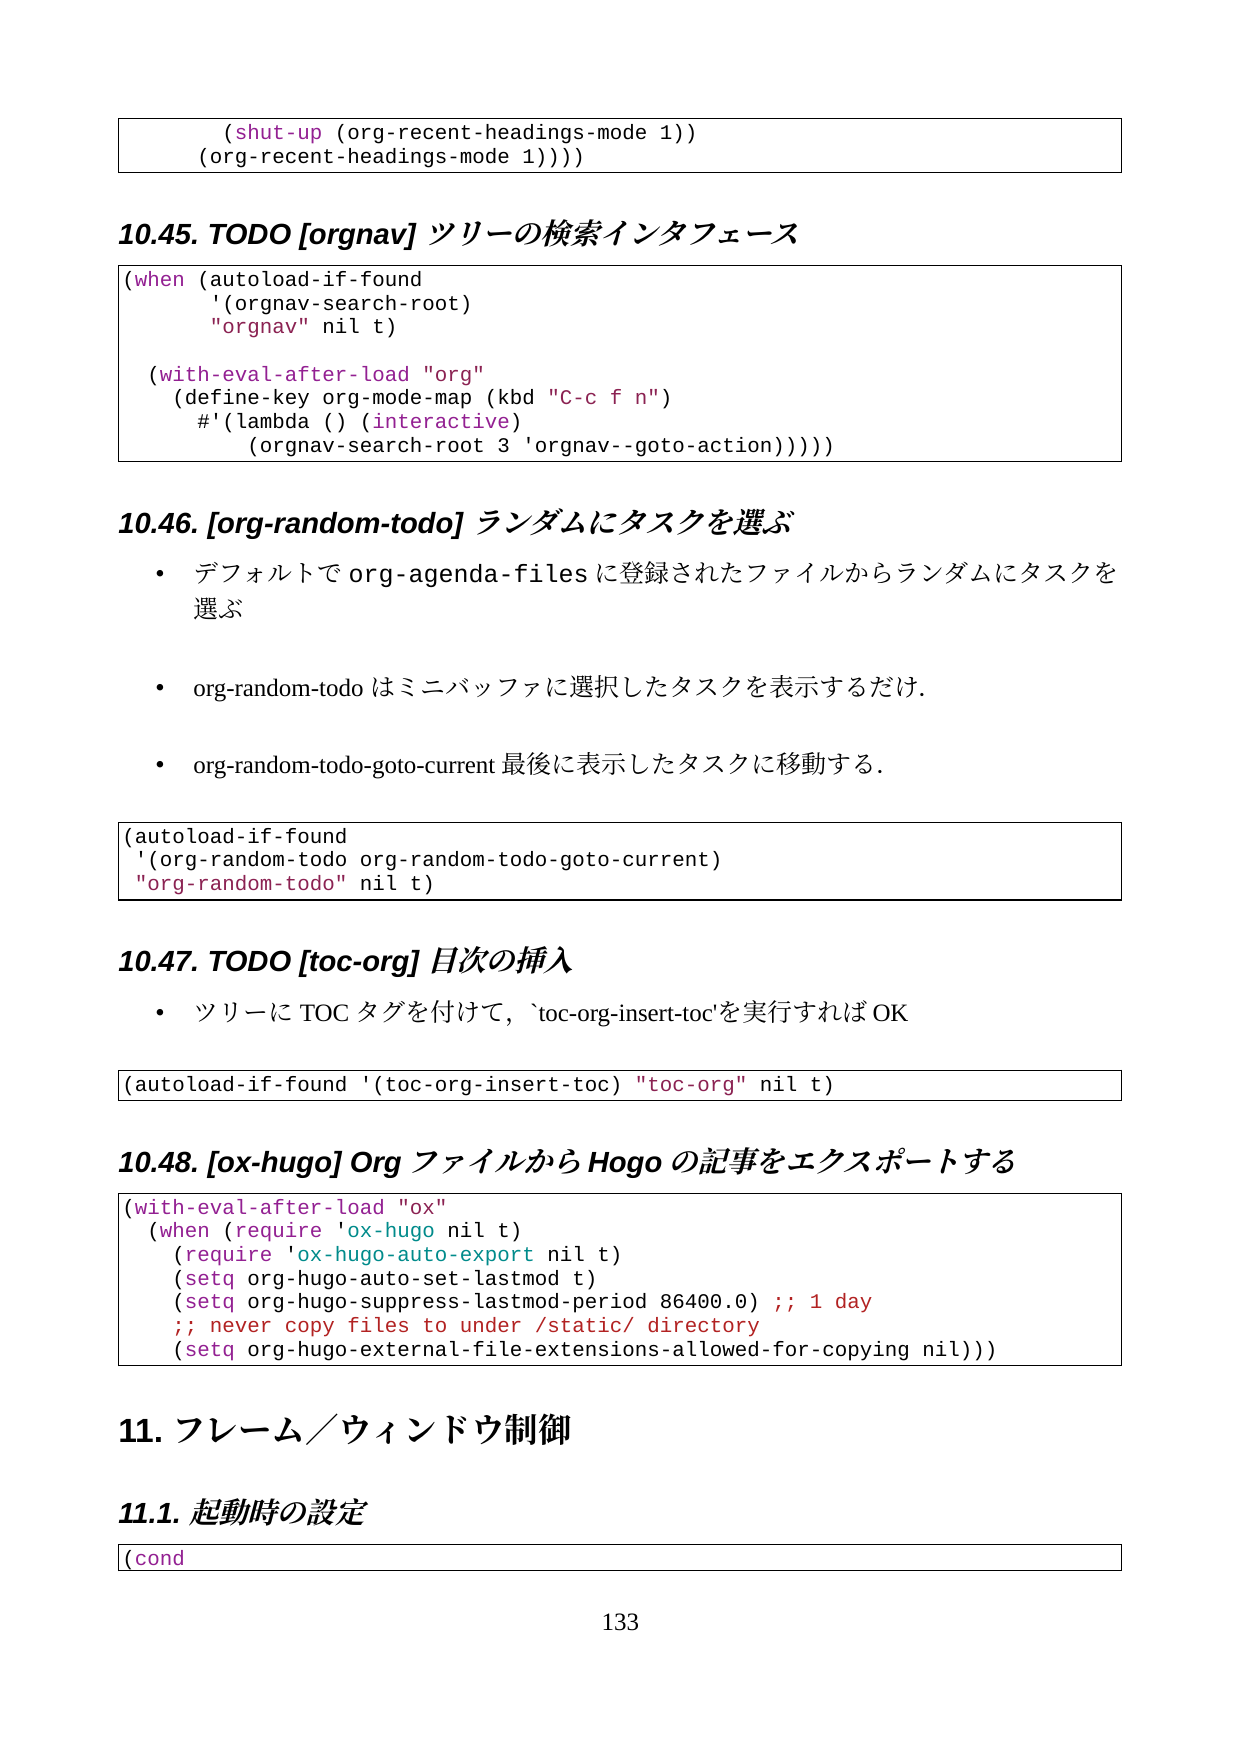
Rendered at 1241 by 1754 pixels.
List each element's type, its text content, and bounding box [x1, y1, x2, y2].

subtitle フレーム／ウィンドウ制御 [118, 1404, 1122, 1452]
text (autoload-if-found '(toc-org-insert-toc) "toc-org" nil t) [119, 1071, 1121, 1100]
subtitle TODO [orgnav] ツリーの検索インタフェース [118, 211, 1122, 253]
text (when (autoload-if-found [119, 266, 1121, 289]
text "org-random-todo" nil t) [119, 869, 1121, 899]
text (setq org-hugo-suppress-lastmod-period 86400.0) ;; 1 day [119, 1287, 1121, 1311]
text '(orgnav-search-root) [119, 289, 1121, 312]
subtitle TODO [toc-org] 目次の挿入 [118, 938, 1122, 980]
subtitle [org-random-todo] ランダムにタスクを選ぶ [118, 499, 1122, 541]
text (setq org-hugo-external-file-extensions-allowed-for-copying nil))) [119, 1335, 1121, 1365]
text (autoload-if-found [119, 823, 1121, 845]
text #'(lambda () (interactive) [119, 407, 1121, 431]
text (setq org-hugo-auto-set-lastmod t) [119, 1264, 1121, 1287]
text (org-recent-headings-mode 1)))) [119, 142, 1121, 172]
text (orgnav-search-root 3 'orgnav--goto-action))))) [119, 431, 1121, 461]
text (when (require 'ox-hugo nil t) [119, 1217, 1121, 1240]
text "orgnav" nil t) [119, 312, 1121, 336]
text (define-key org-mode-map (kbd "C-c f n") [119, 383, 1121, 407]
list デフォルトで org-agenda-files に登録されたファイルからランダムにタスクを選ぶ [156, 554, 1122, 655]
list org-random-todo はミニバッファに選択したタスクを表示するだけ． [156, 667, 1122, 732]
text (with-eval-after-load "org" [119, 360, 1121, 383]
list org-random-todo-goto-current 最後に表示したタスクに移動する． [156, 744, 1122, 809]
text ;; never copy files to under /static/ directory [119, 1311, 1121, 1335]
text (with-eval-after-load "ox" [119, 1194, 1121, 1217]
subtitle 起動時の設定 [118, 1489, 1122, 1531]
text (shut-up (org-recent-headings-mode 1)) [119, 119, 1121, 142]
subtitle [ox-hugo] OrgファイルからHogoの記事をエクスポートする [118, 1138, 1122, 1180]
text (require 'ox-hugo-auto-export nil t) [119, 1240, 1121, 1264]
list ツリーに TOC タグを付けて，`toc-org-insert-toc'を実行すればOK [156, 992, 1122, 1057]
text (cond [119, 1545, 1121, 1570]
text '(org-random-todo org-random-todo-goto-current) [119, 845, 1121, 869]
